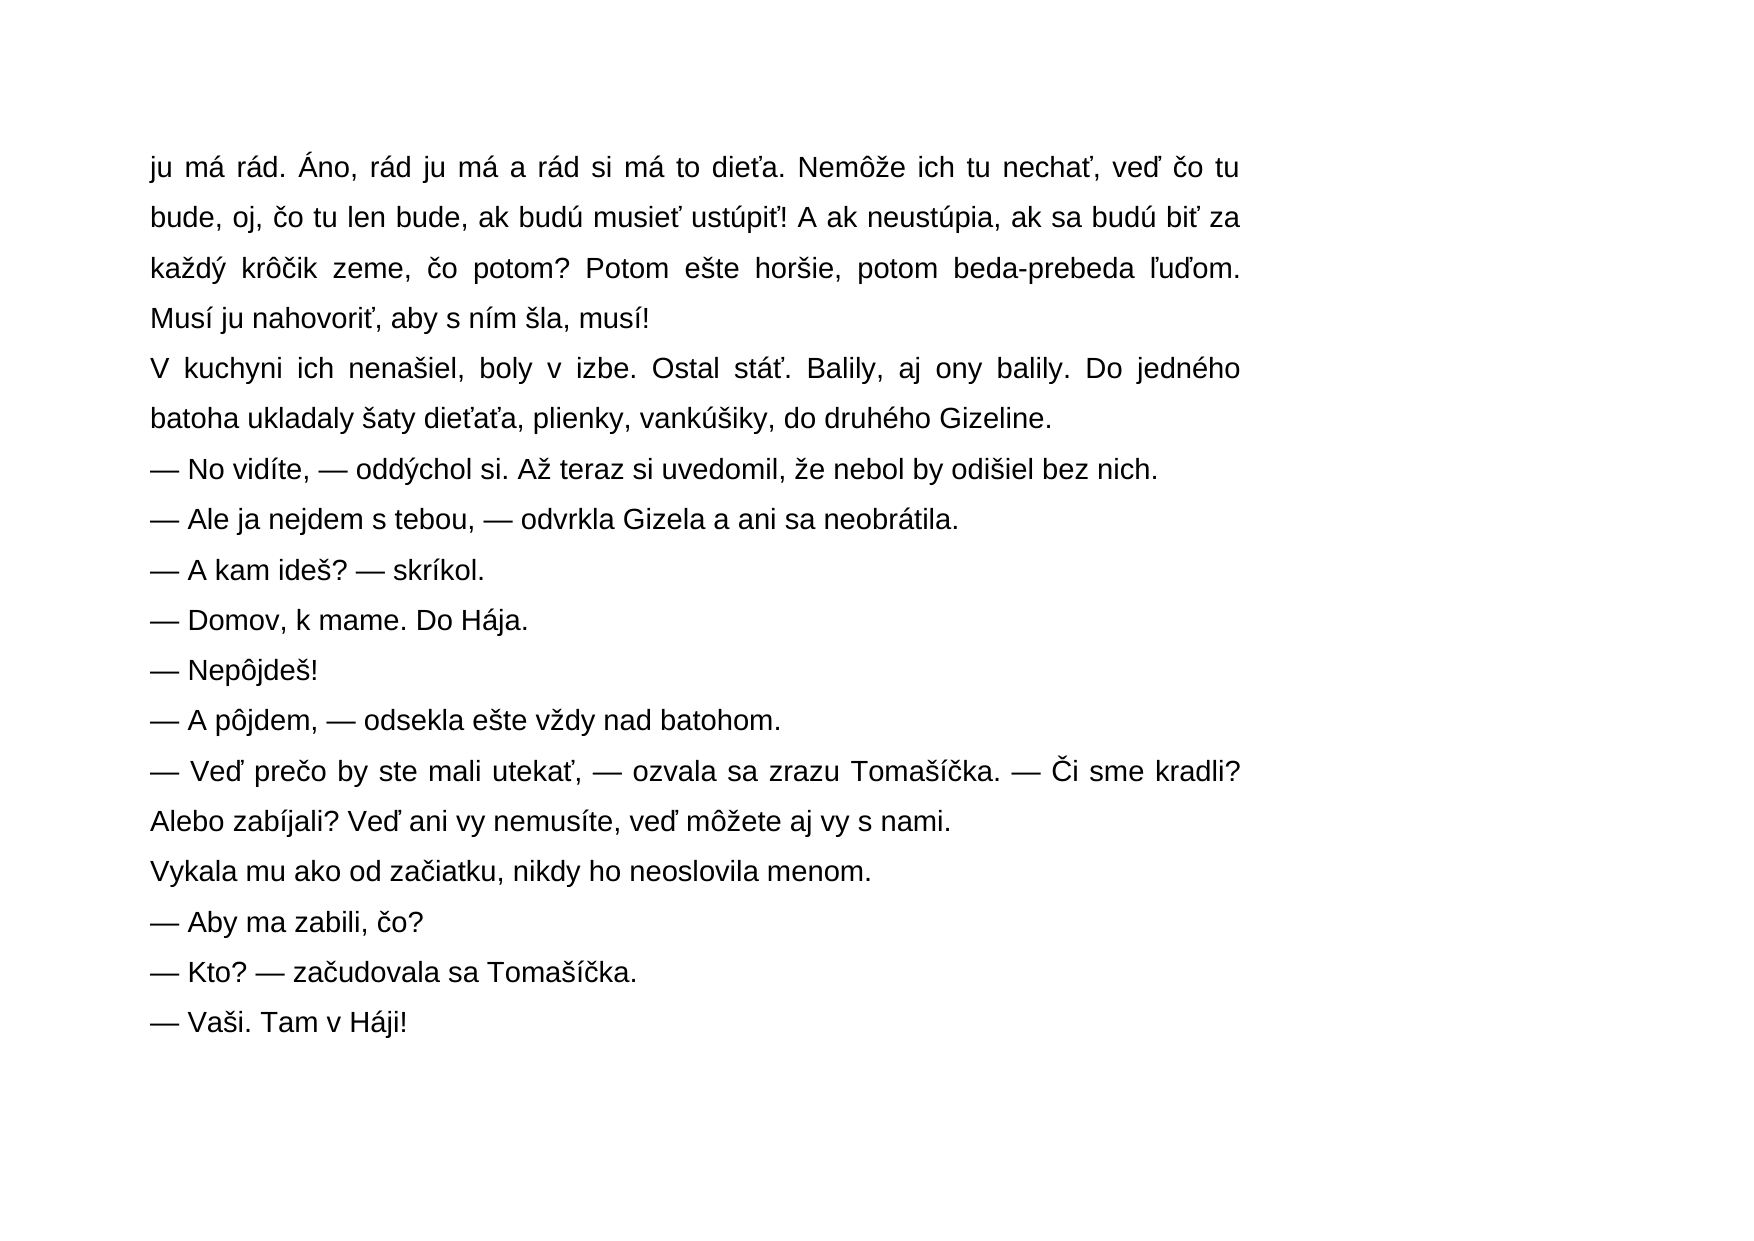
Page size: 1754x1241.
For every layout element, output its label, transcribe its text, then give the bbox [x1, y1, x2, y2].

text — Veď prečo by ste mali utekať, — ozvala sa zrazu Tomašíčka. — Či sme kradli? Alebo zabíjali? Veď ani vy nemusíte, veď môžete aj vy s nami. [150, 754, 1243, 838]
text — Vaši. Tam v Háji! [150, 1005, 1243, 1039]
text Vykala mu ako od začiatku, nikdy ho neoslovila menom. [150, 854, 1243, 888]
text — Domov, k mame. Do Hája. [150, 603, 1243, 636]
text — No vidíte, — oddýchol si. Až teraz si uvedomil, že nebol by odišiel bez nich. [150, 452, 1243, 485]
text — A pôjdem, — odsekla ešte vždy nad batohom. [150, 703, 1243, 737]
text — A kam ideš? — skríkol. [150, 552, 1243, 586]
text V kuchyni ich nenašiel, boly v izbe. Ostal stáť. Balily, aj ony balily. Do jedného batoha ukladaly šaty dieťaťa, plienky, vankúšiky, do druhého Gizeline. [150, 351, 1243, 435]
text ju má rád. Áno, rád ju má a rád si má to dieťa. Nemôže ich tu nechať, veď čo tu bude, oj, čo tu len bude, ak budú musieť ustúpiť! A ak neustúpia, ak sa budú biť za každý krôčik zeme, čo potom? Potom ešte horšie, potom beda-prebeda ľuďom. Musí ju nahovoriť, aby s ním šla, musí! [150, 150, 1243, 334]
text — Ale ja nejdem s tebou, — odvrkla Gizela a ani sa neobrátila. [150, 502, 1243, 536]
text — Aby ma zabili, čo? [150, 905, 1243, 938]
text — Nepôjdeš! [150, 653, 1243, 687]
text — Kto? — začudovala sa Tomašíčka. [150, 955, 1243, 988]
